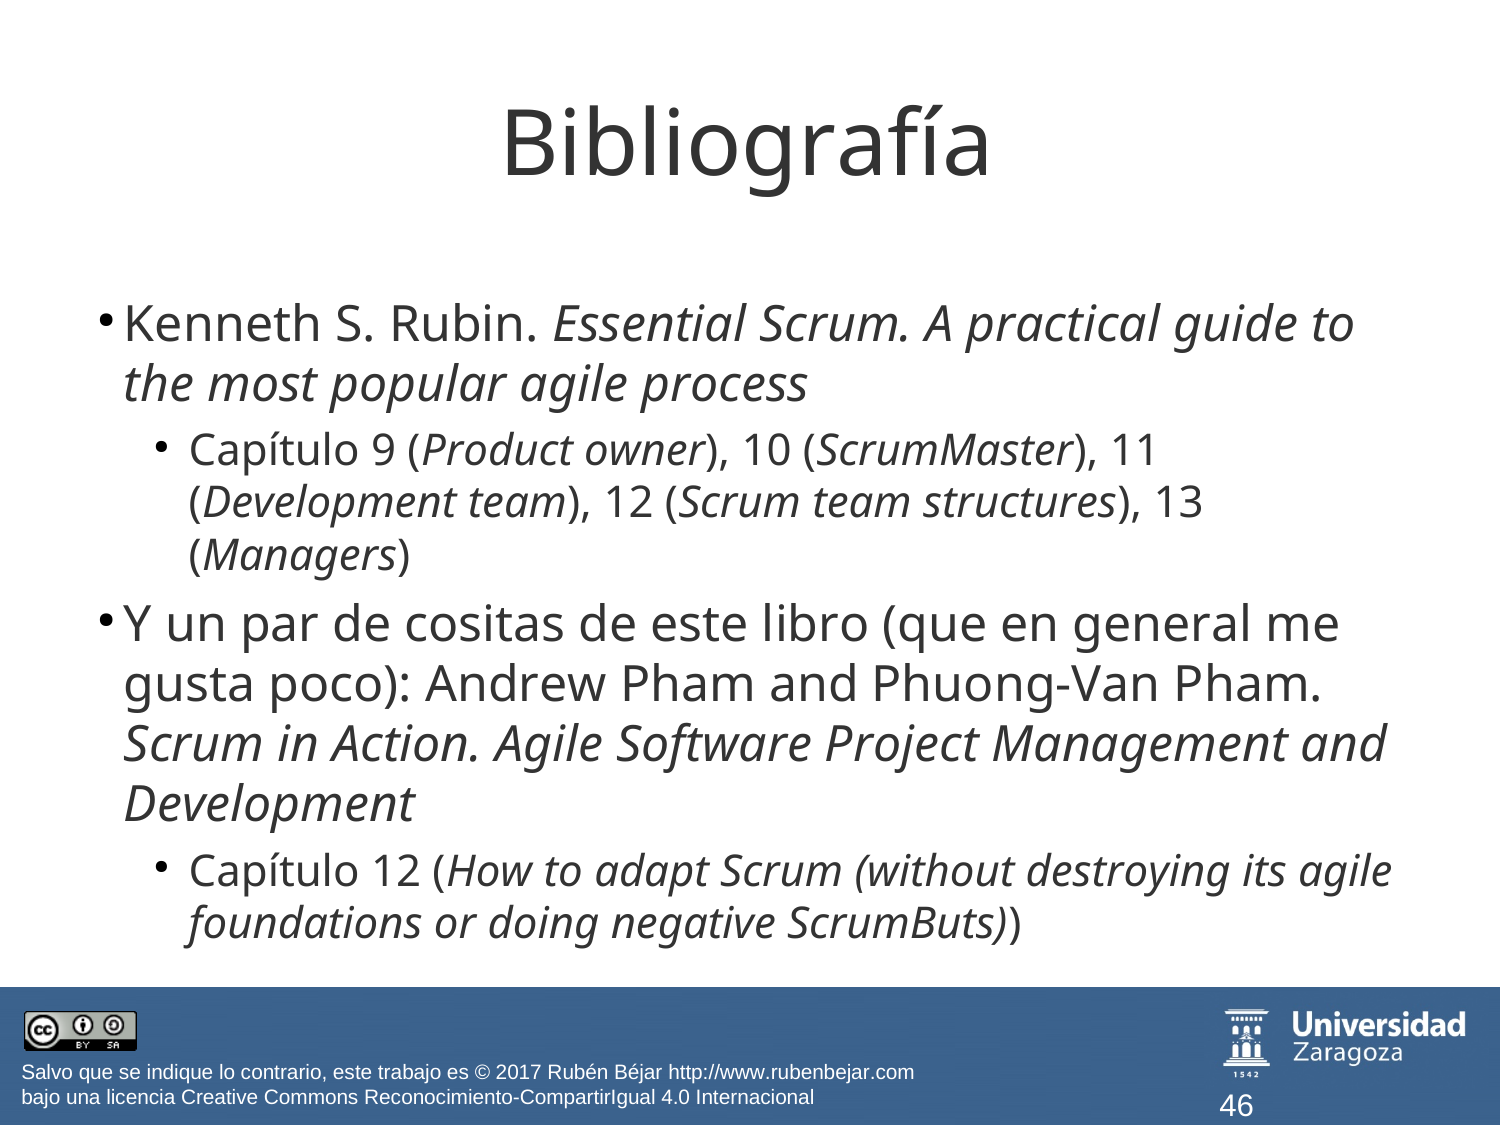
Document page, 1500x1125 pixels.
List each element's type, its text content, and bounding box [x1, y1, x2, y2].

list Kenneth S. Rubin. Essential Scrum. A practical guide to the most popular agile process Capítulo 9 (Product owner), 10 (ScrumMaster), 11 (Development team), 12 (Scrum team structures), 13 (Managers) Y un par de cositas de este libro (que en general me gusta poco): Andrew Pham and Phuong-Van Pham. Scrum in Action. Agile Software Project Management and Development Capítulo 12 (How to adapt Scrum (without destroying its agile foundations or doing negative ScrumButs)) [82, 283, 1418, 957]
title Bibliografía [74, 21, 1420, 257]
picture [0, 987, 1500, 1125]
